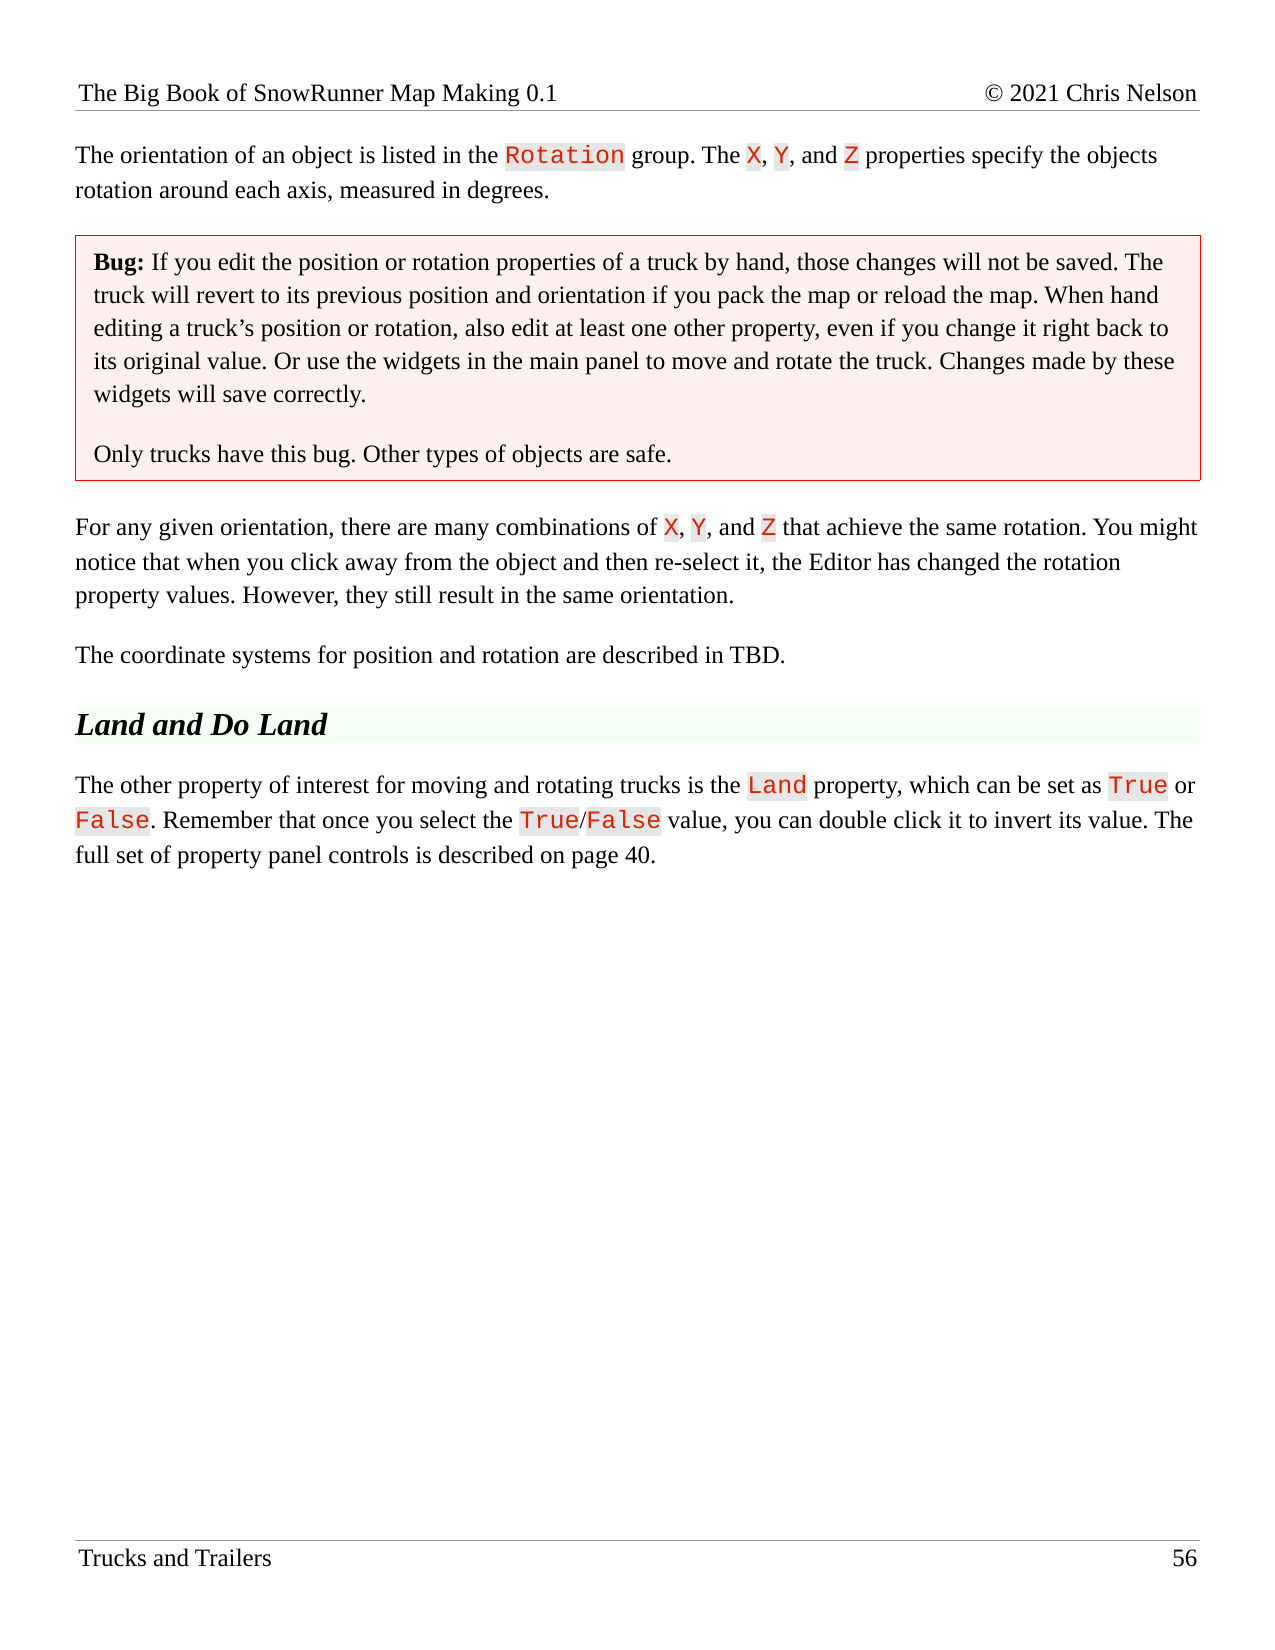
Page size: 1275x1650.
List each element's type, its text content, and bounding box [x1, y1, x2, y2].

subtitle Land and Do Land [75, 706, 1200, 743]
text The other property of interest for moving and rotating trucks is the Land property, which can be set as True or False. Remember that once you select the True/False value, you can double click it to invert its value. The full set of property panel controls is described on page 40. [75, 770, 1200, 869]
text The orientation of an object is listed in the Rotation group. The X, Y, and Z properties specify the objects rotation around each axis, measured in degrees. [75, 140, 1200, 204]
text The coordinate systems for position and rotation are described in TBD. [75, 640, 1200, 668]
list If you edit the position or rotation properties of a truck by hand, those changes will not be saved. The truck will revert to its previous position and orientation if you pack the map or reload the map. When hand editing a truck’s position or rotation, also edit at least one other property, even if you change it right back to its original value. Or use the widgets in the main panel to move and rotate the truck. Changes made by these widgets will save correctly. [76, 236, 1200, 408]
text Only trucks have this bug. Other types of objects are safe. [76, 427, 1200, 480]
text For any given orientation, there are many combinations of X, Y, and Z that achieve the same rotation. You might notice that when you click away from the object and then re-select it, the Editor has changed the rotation property values. However, they still result in the same orientation. [75, 512, 1200, 608]
